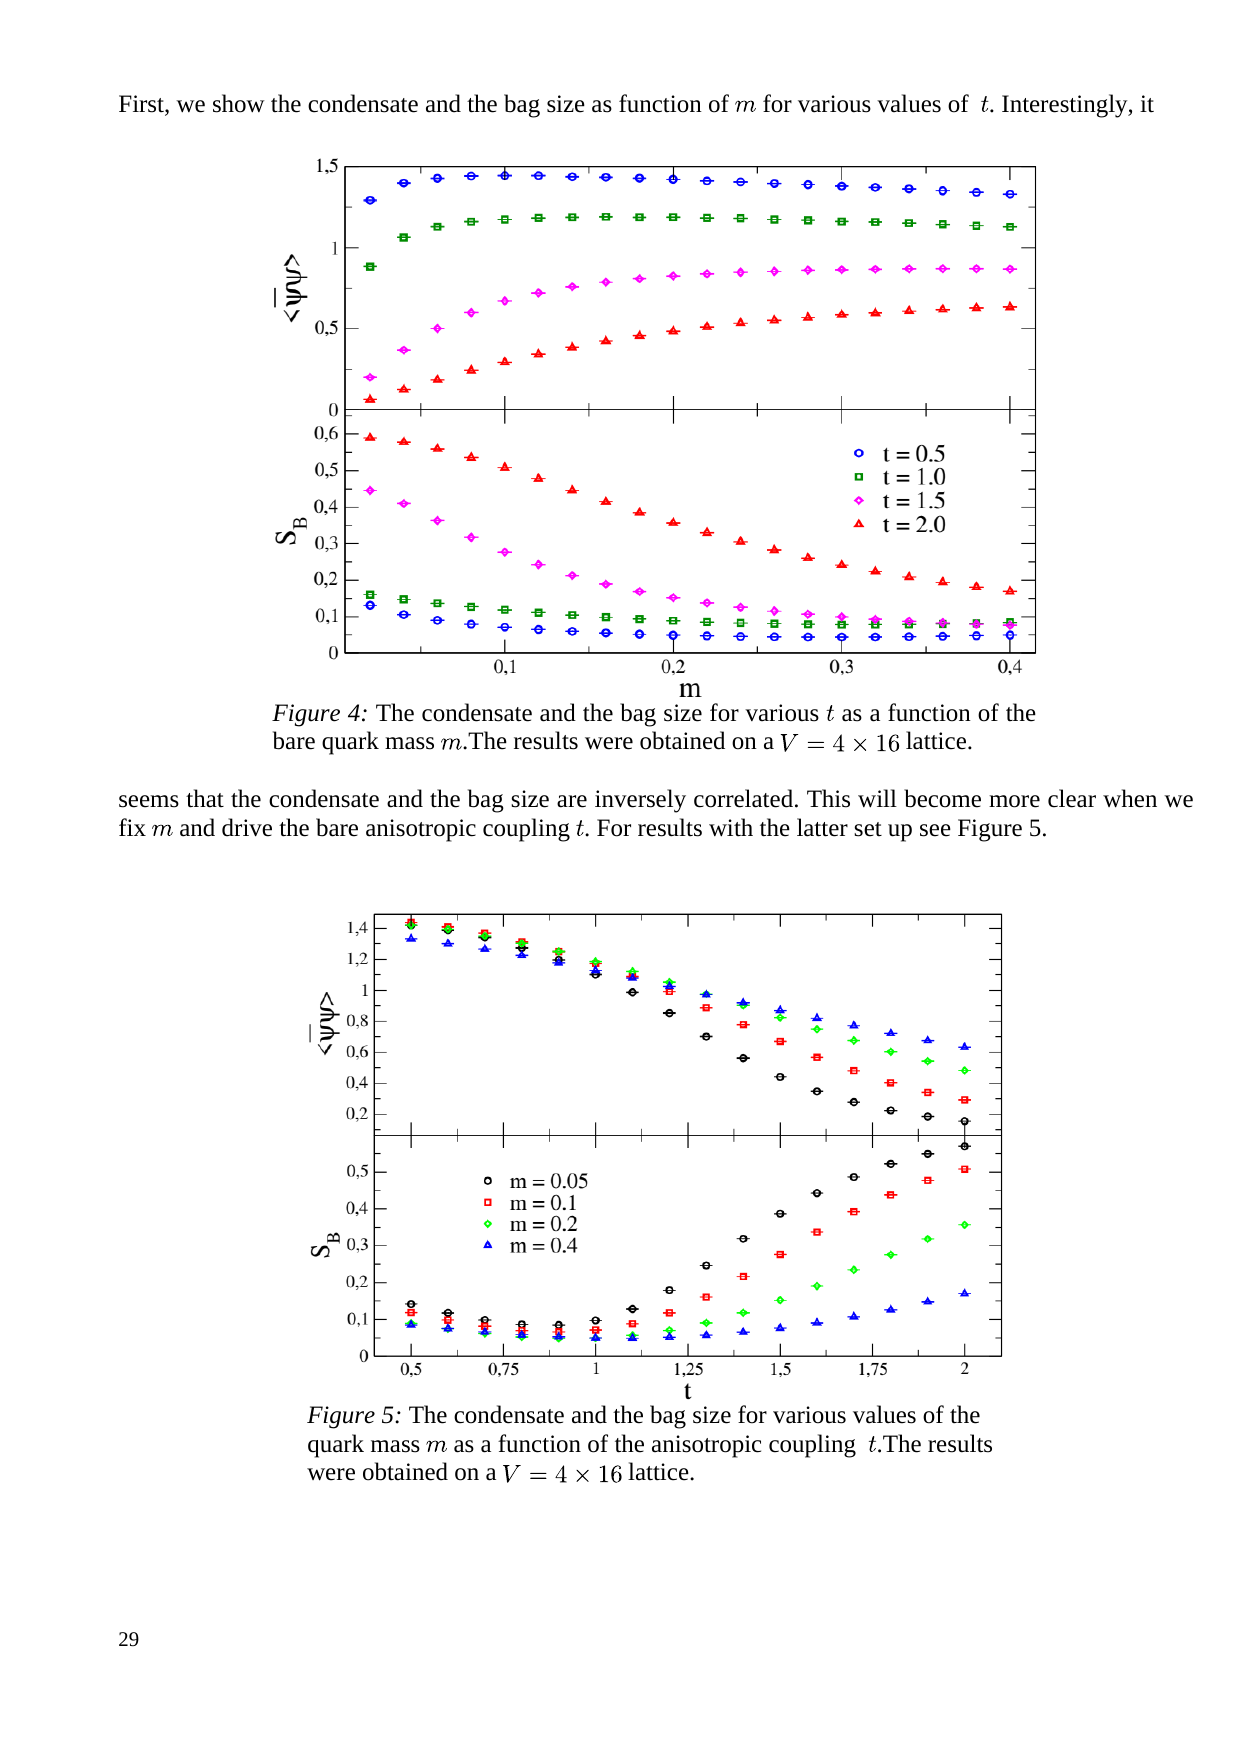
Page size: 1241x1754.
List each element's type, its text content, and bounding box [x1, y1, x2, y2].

text seems that the condensate and the bag size are inversely correlated. This will become more clear when we fix and drive the bare anisotropic coupling . For results with the latter set up see Figure 5. [118, 784, 1196, 841]
text Figure 5: The condensate and the bag size for various values of the quark mass as a function of the anisotropic coupling .The results were obtained on a lattice. [307, 1400, 1003, 1486]
picture [272, 156, 1037, 698]
text [272, 144, 1036, 156]
picture [307, 912, 1003, 1400]
text [307, 900, 1003, 912]
text First, we show the condensate and the bag size as function of for various values of . Interestingly, it [118, 89, 1196, 117]
text Figure 4: The condensate and the bag size for various as a function of the bare quark mass .The results were obtained on a lattice. [272, 698, 1036, 755]
